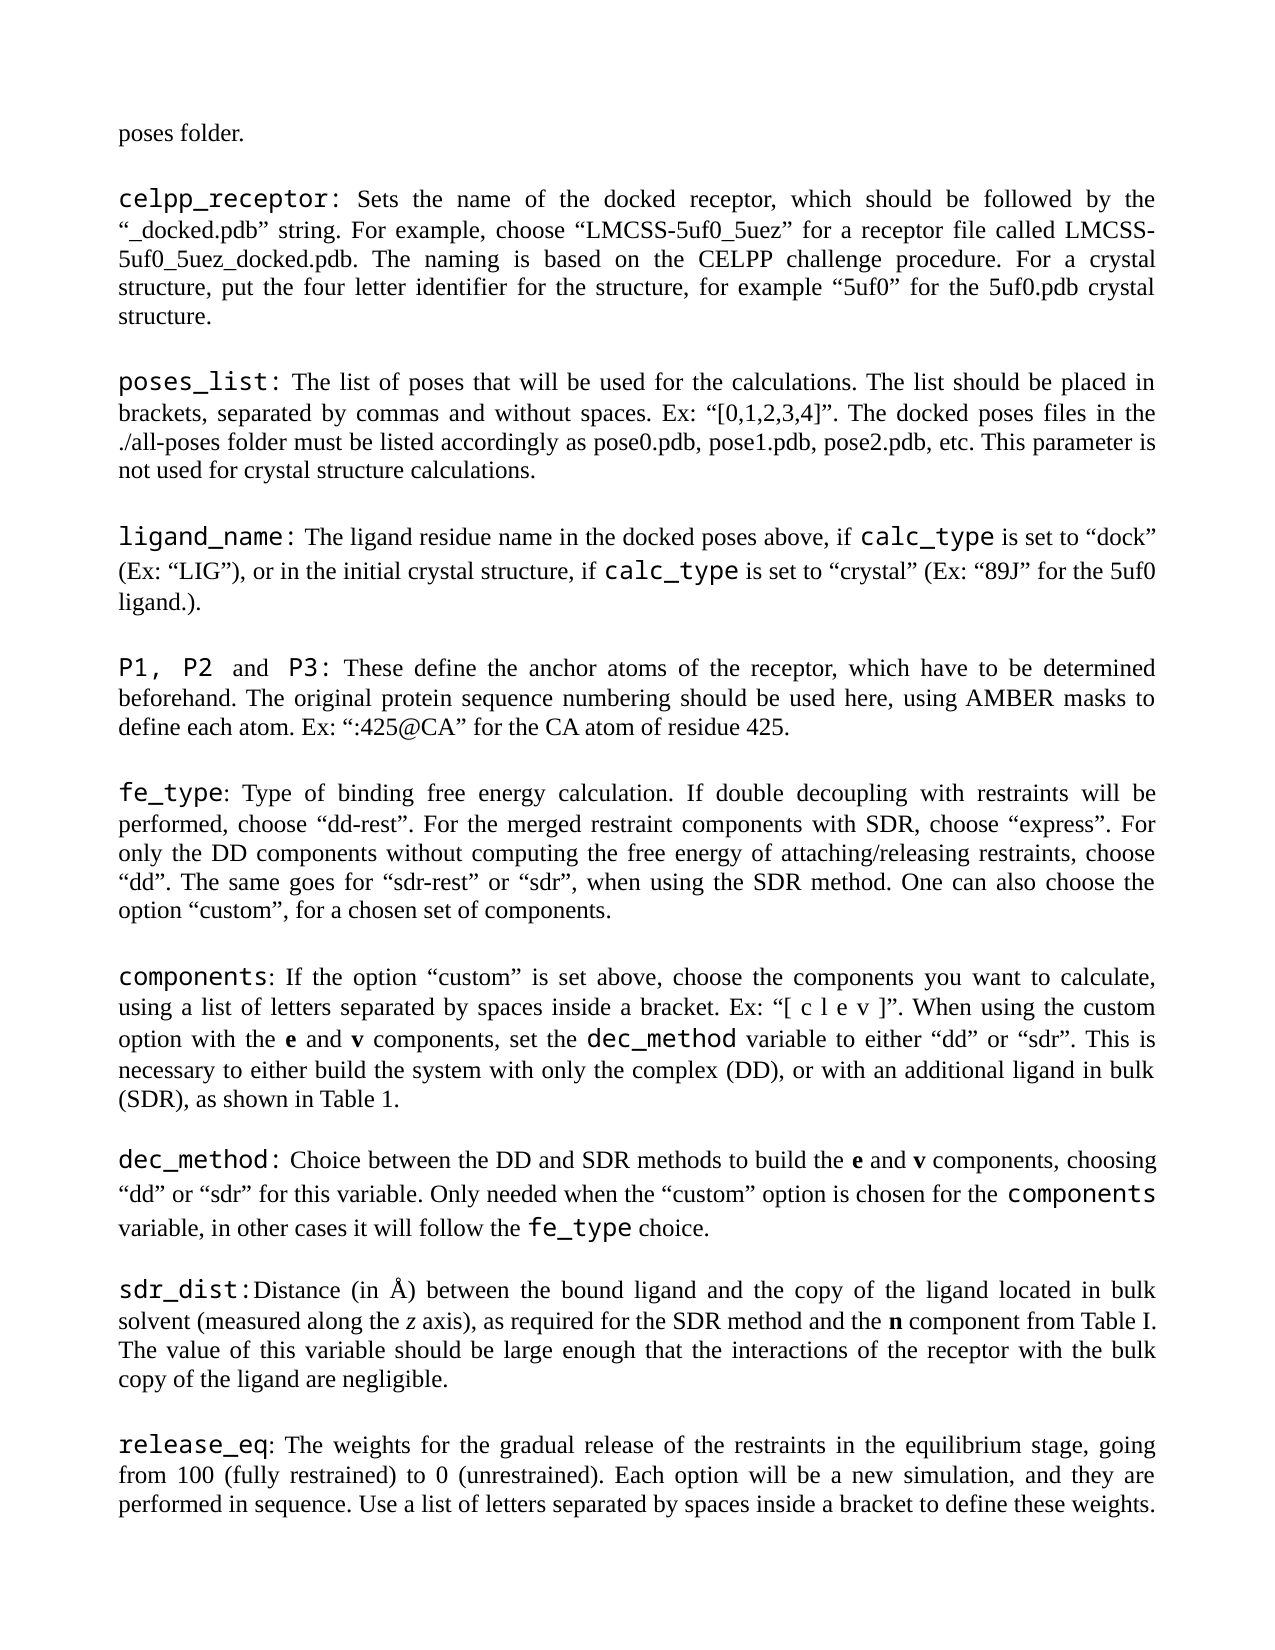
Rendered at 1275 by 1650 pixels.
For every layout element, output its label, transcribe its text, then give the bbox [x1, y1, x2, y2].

text dec_method: Choice between the DD and SDR methods to build the e and v components, choosing “dd” or “sdr” for this variable. Only needed when the “custom” option is chosen for the components variable, in other cases it will follow the fe_type choice. [118, 1141, 1157, 1243]
text ligand_name: The ligand residue name in the docked poses above, if calc_type is set to “dock” (Ex: “LIG”), or in the initial crystal structure, if calc_type is set to “crystal” (Ex: “89J” for the 5uf0 ligand.). [118, 518, 1157, 615]
text release_eq: The weights for the gradual release of the restraints in the equilibrium stage, going from 100 (fully restrained) to 0 (unrestrained). Each option will be a new simulation, and they are performed in sequence. Use a list of letters separated by spaces inside a bracket to define these weights. [118, 1427, 1157, 1518]
text sdr_dist:Distance (in Å) between the bound ligand and the copy of the ligand located in bulk solvent (measured along the z axis), as required for the SDR method and the n component from Table I. The value of this variable should be large enough that the interactions of the receptor with the bulk copy of the ligand are negligible. [118, 1272, 1157, 1392]
text poses_list: The list of poses that will be used for the calculations. The list should be placed in brackets, separated by commas and without spaces. Ex: “[0,1,2,3,4]”. The docked poses files in the ./all-poses folder must be listed accordingly as pose0.pdb, pose1.pdb, pose2.pdb, etc. This parameter is not used for crystal structure calculations. [118, 364, 1157, 484]
text fe_type: Type of binding free energy calculation. If double decoupling with restraints will be performed, choose “dd-rest”. For the merged restraint components with SDR, choose “express”. For only the DD components without computing the free energy of attaching/releasing restraints, choose “dd”. The same goes for “sdr-rest” or “sdr”, when using the SDR method. One can also choose the option “custom”, for a chosen set of components. [118, 775, 1157, 924]
text celpp_receptor: Sets the name of the docked receptor, which should be followed by the “_docked.pdb” string. For example, choose “LMCSS-5uf0_5uez” for a receptor file called LMCSS-5uf0_5uez_docked.pdb. The naming is based on the CELPP challenge procedure. For a crystal structure, put the four letter identifier for the structure, for example “5uf0” for the 5uf0.pdb crystal structure. [118, 181, 1157, 330]
text P1, P2 and P3: These define the anchor atoms of the receptor, which have to be determined beforehand. The original protein sequence numbering should be used here, using AMBER masks to define each atom. Ex: “:425@CA” for the CA atom of residue 425. [118, 649, 1157, 741]
text components: If the option “custom” is set above, choose the components you want to calculate, using a list of letters separated by spaces inside a bracket. Ex: “[ c l e v ]”. When using the custom option with the e and v components, set the dec_method variable to either “dd” or “sdr”. This is necessary to either build the system with only the complex (DD), or with an additional ligand in bulk (SDR), as shown in Table 1. [118, 958, 1157, 1112]
text poses folder. [118, 118, 1157, 147]
